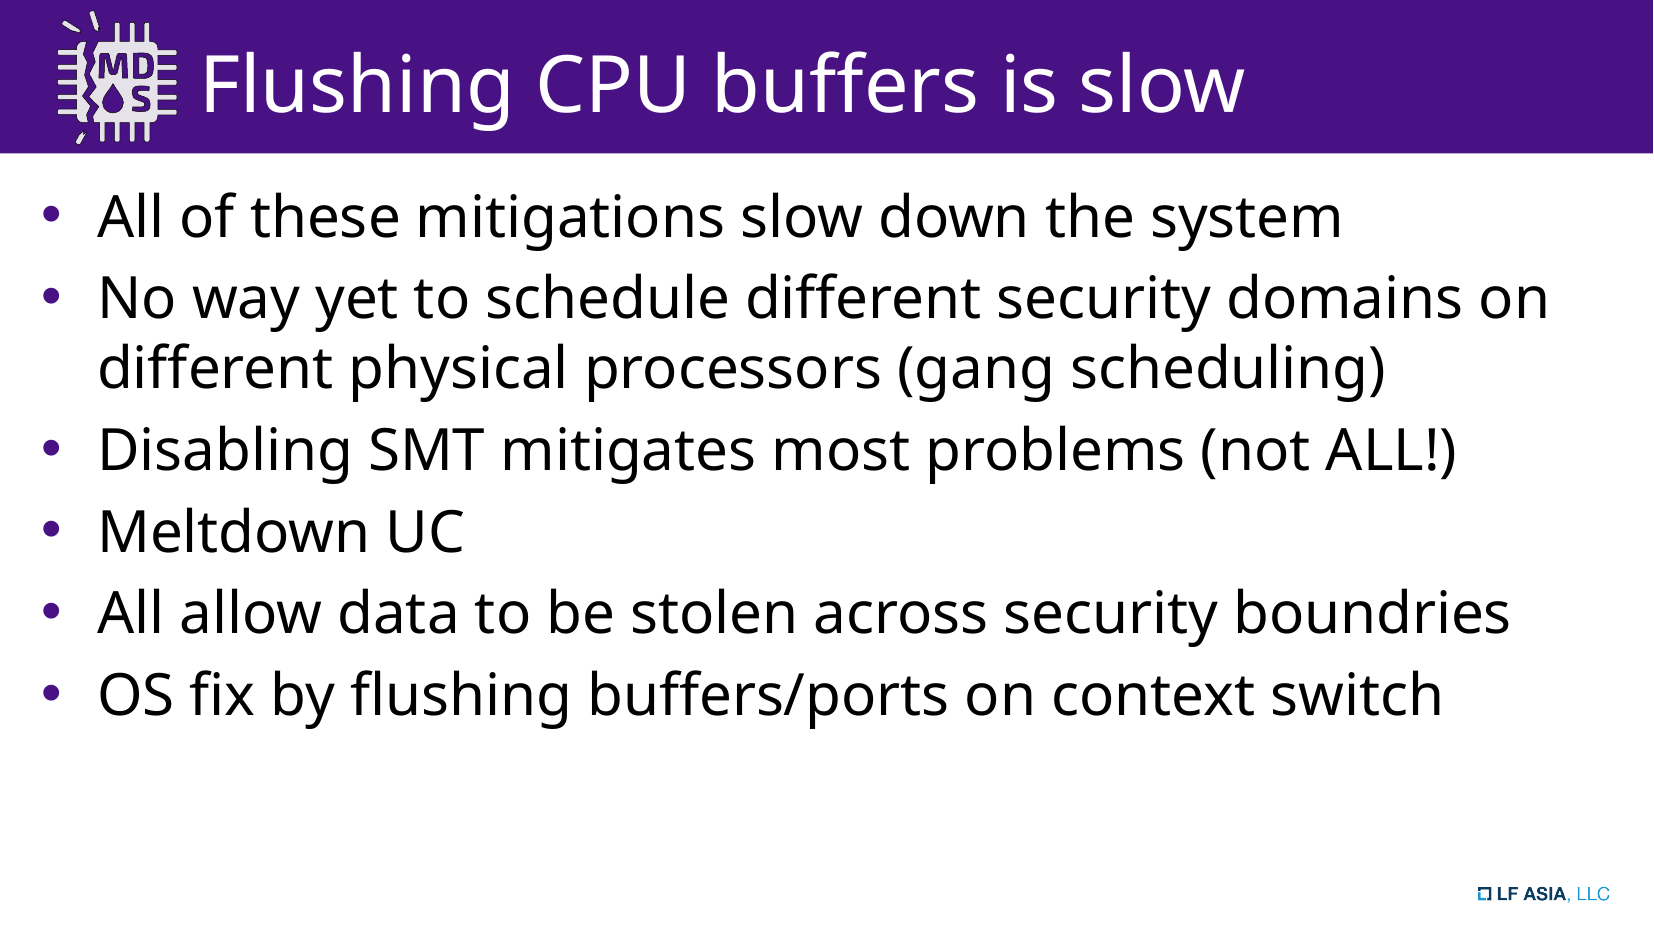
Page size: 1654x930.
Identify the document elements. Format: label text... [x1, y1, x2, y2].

picture [1520, 885, 1563, 904]
title Flushing CPU buffers is slow [203, 8, 1551, 154]
picture [32, 2, 203, 162]
list All of these mitigations slow down the system No way yet to schedule different security domains on different physical processors (gang scheduling) Disabling SMT mitigates most problems (not ALL!) Meltdown UC All allow data to be stolen across security boundries OS fix by flushing buffers/ports on context switch [25, 171, 1651, 786]
